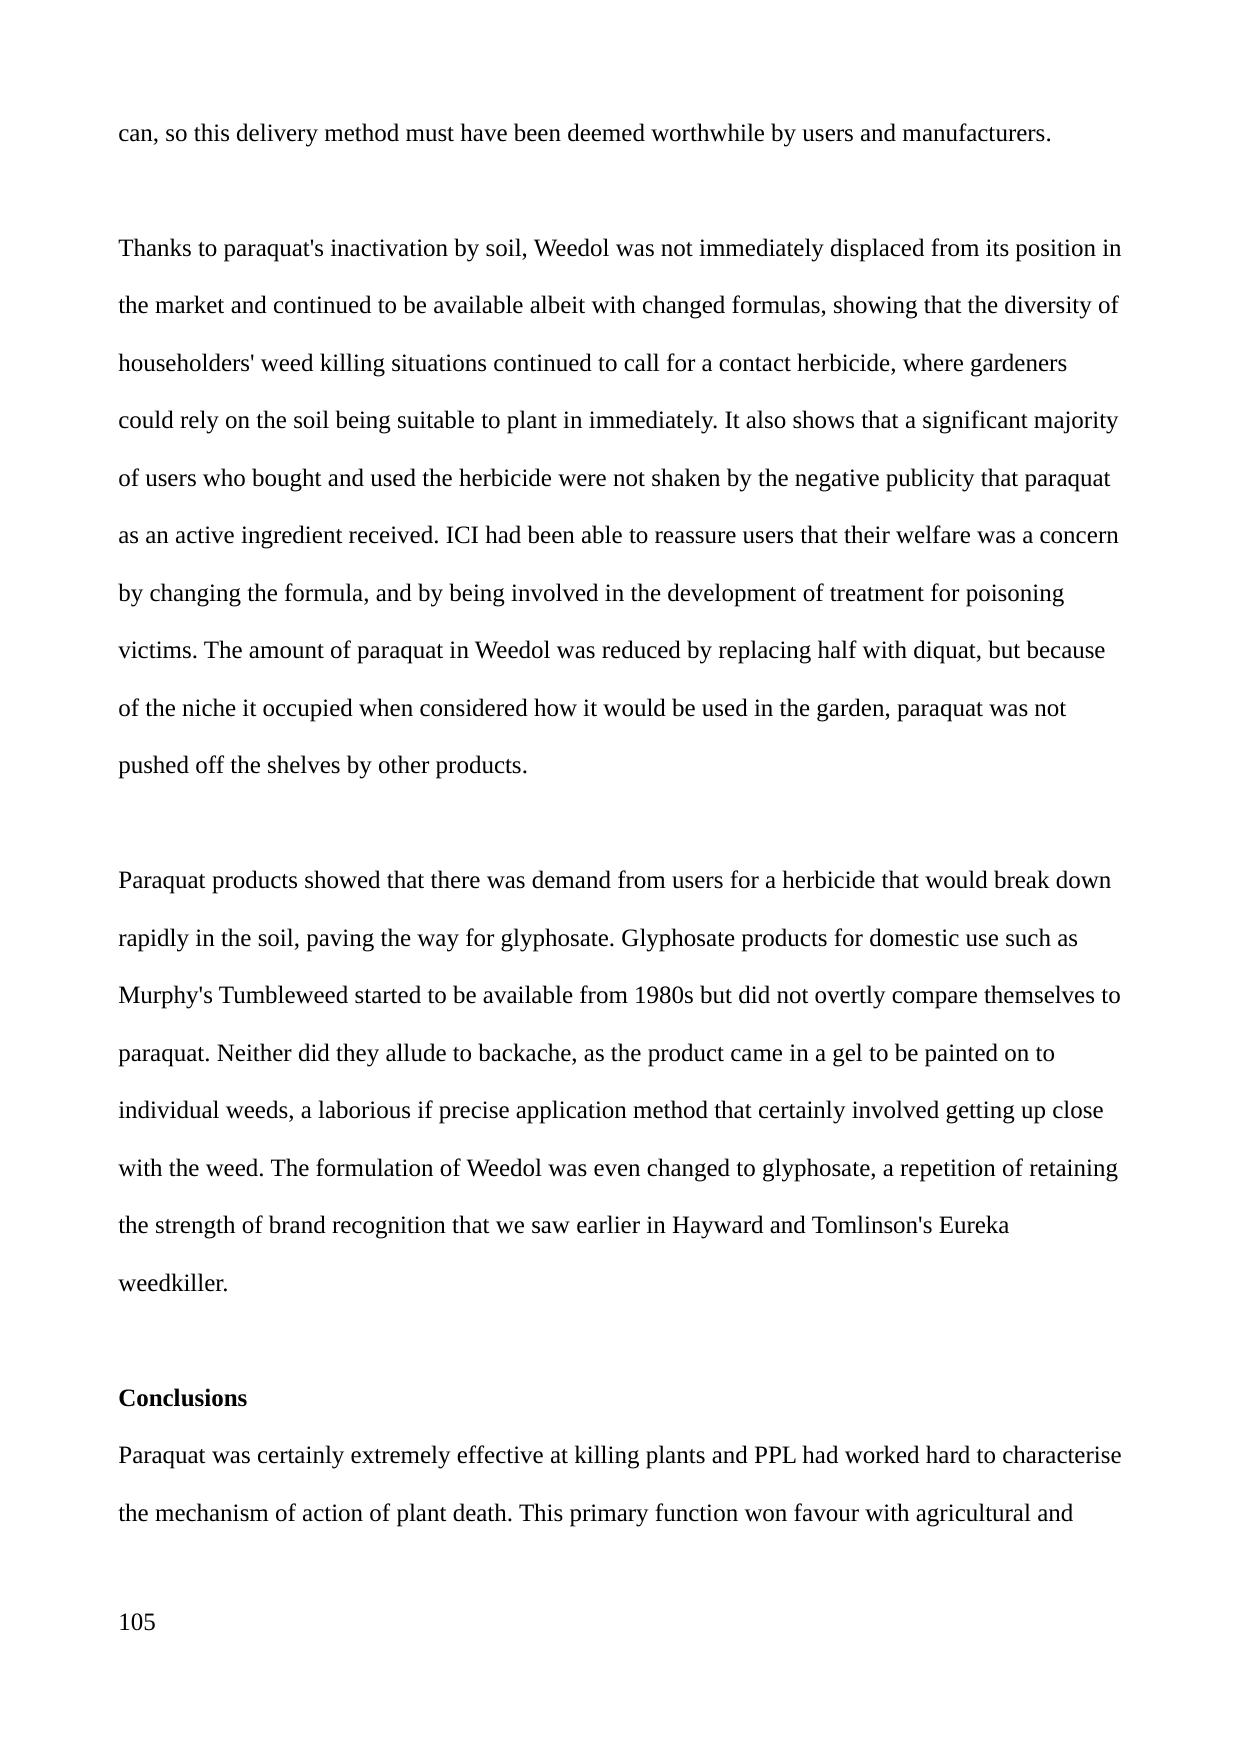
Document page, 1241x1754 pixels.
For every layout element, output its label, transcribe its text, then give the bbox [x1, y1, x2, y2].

text can, so this delivery method must have been deemed worthwhile by users and manufacturers. [118, 118, 1122, 147]
text Paraquat products showed that there was demand from users for a herbicide that would break down rapidly in the soil, paving the way for glyphosate. Glyphosate products for domestic use such as Murphy's Tumbleweed started to be available from 1980s but did not overtly compare themselves to paraquat. Neither did they allude to backache, as the product came in a gel to be painted on to individual weeds, a laborious if precise application method that certainly involved getting up close with the weed. The formulation of Weedol was even changed to glyphosate, a repetition of retaining the strength of brand recognition that we saw earlier in Hayward and Tomlinson's Eureka weedkiller. [118, 866, 1122, 1297]
text Thanks to paraquat's inactivation by soil, Weedol was not immediately displaced from its position in the market and continued to be available albeit with changed formulas, showing that the diversity of householders' weed killing situations continued to call for a contact herbicide, where gardeners could rely on the soil being suitable to plant in immediately. It also shows that a significant majority of users who bought and used the herbicide were not shaken by the negative publicity that paraquat as an active ingredient received. ICI had been able to reassure users that their welfare was a concern by changing the formula, and by being involved in the development of treatment for poisoning victims. The amount of paraquat in Weedol was reduced by replacing half with diquat, but because of the niche it occupied when considered how it would be used in the garden, paraquat was not pushed off the shelves by other products. [118, 233, 1122, 779]
text Conclusions [118, 1383, 1122, 1412]
text Paraquat was certainly extremely effective at killing plants and PPL had worked hard to characterise the mechanism of action of plant death. This primary function won favour with agricultural and [118, 1441, 1122, 1527]
